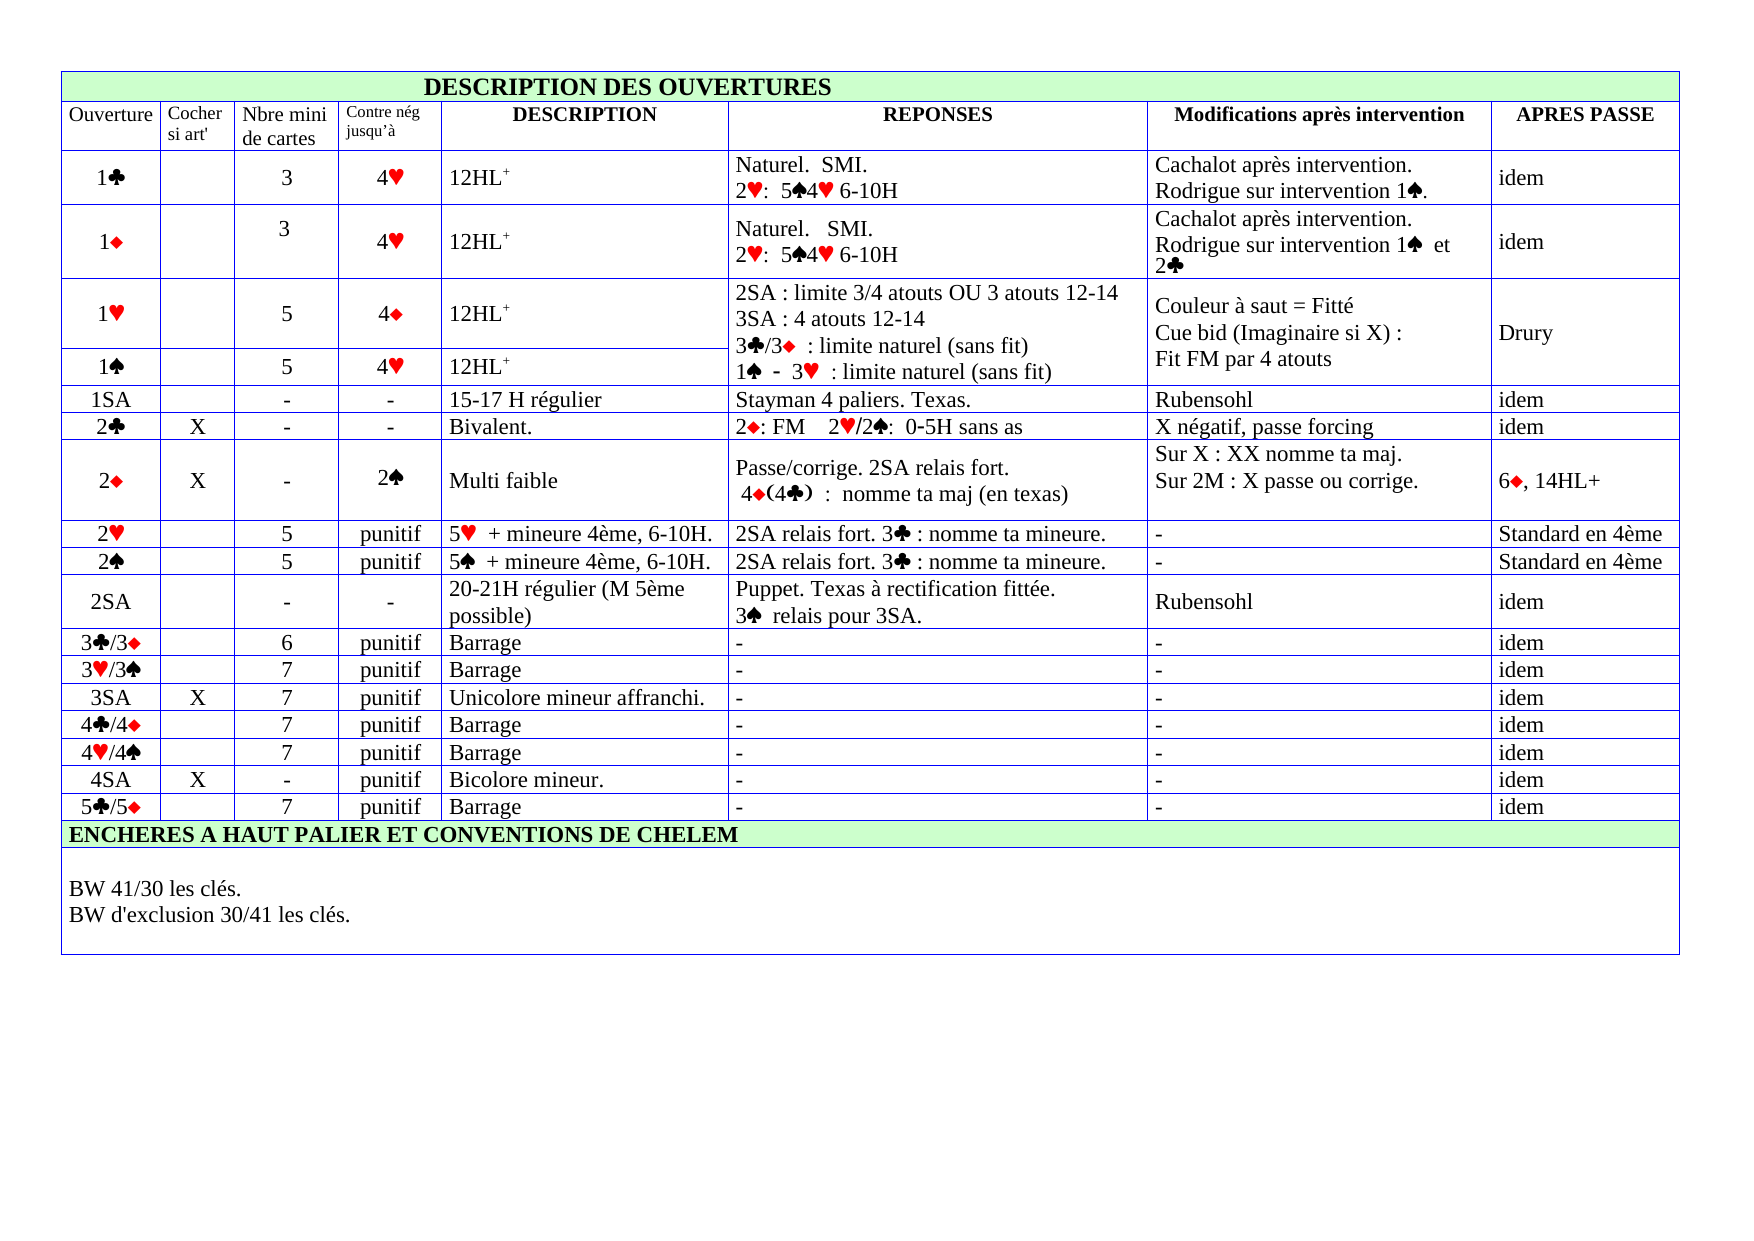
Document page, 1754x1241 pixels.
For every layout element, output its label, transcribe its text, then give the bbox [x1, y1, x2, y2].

table_cell - [1148, 766, 1491, 792]
table_cell - [1148, 711, 1491, 738]
table_cell 6, 14HL+ [1492, 440, 1679, 519]
table_cell 1SA [62, 386, 160, 412]
table_cell 3/3 [62, 629, 160, 655]
table_cell 5/5 [62, 794, 160, 820]
table_cell Rubensohl [1148, 575, 1491, 628]
table_cell idem [1492, 151, 1679, 203]
table_cell 5 + mineure 4ème, 6-10H. [442, 548, 728, 574]
table_cell punitif [339, 521, 441, 547]
table_cell DESCRIPTION [442, 102, 728, 150]
table_cell 7 [235, 684, 338, 710]
table_cell 5 [235, 521, 338, 547]
table_cell Nbre mini de cartes [235, 102, 338, 150]
table_cell Barrage [442, 739, 728, 765]
table_cell 2SA [62, 575, 160, 628]
table_cell idem [1492, 205, 1679, 278]
table_cell 1 [62, 279, 160, 348]
table_cell punitif [339, 794, 441, 820]
table_cell 2SA relais fort. 3 : nomme ta mineure. [729, 548, 1147, 574]
table_cell 7 [235, 711, 338, 738]
table_cell Barrage [442, 629, 728, 655]
table_cell [161, 205, 234, 278]
table_cell [161, 629, 234, 655]
table_cell - [1148, 548, 1491, 574]
table_cell idem [1492, 575, 1679, 628]
table_cell - [729, 684, 1147, 710]
table_cell 12HL+ [442, 279, 728, 348]
table_cell [161, 151, 234, 203]
table_cell 2SA : limite 3/4 atouts OU 3 atouts 12-14 3SA : 4 atouts 12-14 3/3 : limite naturel (sans fit) 1 - 3 : limite naturel (sans fit) [729, 279, 1147, 384]
table_cell - [235, 766, 338, 792]
table_cell Barrage [442, 794, 728, 820]
table_cell [161, 349, 234, 384]
table_cell 1 [62, 349, 160, 384]
table_cell 4/4 [62, 739, 160, 765]
table_cell idem [1492, 386, 1679, 412]
table_cell 7 [235, 794, 338, 820]
table_cell 2SA relais fort. 3 : nomme ta mineure. [729, 521, 1147, 547]
table_cell Ouverture [62, 102, 160, 150]
table_cell 3 [235, 151, 338, 203]
table_cell BW 41/30 les clés. BW d'exclusion 30/41 les clés. [62, 848, 1679, 954]
table_cell 4 [339, 279, 441, 348]
table_cell - [1148, 684, 1491, 710]
table_cell punitif [339, 711, 441, 738]
table_cell 2 [62, 413, 160, 439]
table_cell idem [1492, 629, 1679, 655]
table_cell [161, 794, 234, 820]
table_cell Cachalot après intervention. Rodrigue sur intervention 1. [1148, 151, 1491, 203]
table_cell [161, 521, 234, 547]
table_cell - [729, 739, 1147, 765]
table_cell idem [1492, 684, 1679, 710]
table_cell - [1148, 629, 1491, 655]
table_cell 5 + mineure 4ème, 6-10H. [442, 521, 728, 547]
table_cell 3SA [62, 684, 160, 710]
table_cell Contre nég jusqu’à [339, 102, 441, 150]
table_cell Puppet. Texas à rectification fittée. 3 relais pour 3SA. [729, 575, 1147, 628]
table_cell X négatif, passe forcing [1148, 413, 1491, 439]
table_cell [161, 656, 234, 683]
table_cell 15-17 H régulier [442, 386, 728, 412]
table_cell - [235, 386, 338, 412]
table_cell 4/4 [62, 711, 160, 738]
table_cell - [729, 794, 1147, 820]
table_cell - [235, 575, 338, 628]
table_cell [161, 279, 234, 348]
table_cell Rubensohl [1148, 386, 1491, 412]
table_cell punitif [339, 629, 441, 655]
table_cell idem [1492, 794, 1679, 820]
table_cell [161, 548, 234, 574]
table_cell - [339, 386, 441, 412]
table_cell 2 [339, 440, 441, 519]
table_cell X [161, 684, 234, 710]
table_cell - [339, 413, 441, 439]
table_cell punitif [339, 548, 441, 574]
table_cell 2: FM 2/2: 0-5H sans as [729, 413, 1147, 439]
table_cell Standard en 4ème [1492, 548, 1679, 574]
table_cell Couleur à saut = Fitté Cue bid (Imaginaire si X) : Fit FM par 4 atouts [1148, 279, 1491, 384]
table_cell - [235, 413, 338, 439]
table_cell - [339, 575, 441, 628]
table_cell 12HL+ [442, 151, 728, 203]
table_cell 2 [62, 521, 160, 547]
table_cell punitif [339, 739, 441, 765]
table_header DESCRIPTION DES OUVERTURES [62, 72, 1679, 101]
table_cell - [729, 656, 1147, 683]
table_cell Barrage [442, 711, 728, 738]
table_cell X [161, 766, 234, 792]
table_cell 4 [339, 205, 441, 278]
table_cell X [161, 413, 234, 439]
table_cell Bivalent. [442, 413, 728, 439]
table_cell 7 [235, 739, 338, 765]
table_cell Bicolore mineur. [442, 766, 728, 792]
table_cell 12HL+ [442, 205, 728, 278]
table_cell - [1148, 739, 1491, 765]
table_cell 1 [62, 151, 160, 203]
table_cell [161, 739, 234, 765]
table_cell Multi faible [442, 440, 728, 519]
table_cell Barrage [442, 656, 728, 683]
table_cell punitif [339, 766, 441, 792]
table_cell REPONSES [729, 102, 1147, 150]
table_cell Modifications après intervention [1148, 102, 1491, 150]
table_cell - [1148, 794, 1491, 820]
table_cell Unicolore mineur affranchi. [442, 684, 728, 710]
table_cell - [235, 440, 338, 519]
table_cell Naturel. SMI. 2: 54 6-10H [729, 205, 1147, 278]
table_cell 20-21H régulier (M 5ème possible) [442, 575, 728, 628]
table_cell Cocher si art' [161, 102, 234, 150]
table_cell 5 [235, 279, 338, 348]
table_cell Standard en 4ème [1492, 521, 1679, 547]
table_cell idem [1492, 413, 1679, 439]
table_cell [161, 386, 234, 412]
table_cell - [729, 711, 1147, 738]
table_cell APRES PASSE [1492, 102, 1679, 150]
table_cell [161, 575, 234, 628]
table_cell 4 [339, 151, 441, 203]
table_cell punitif [339, 684, 441, 710]
table_cell 5 [235, 349, 338, 384]
table_cell X [161, 440, 234, 519]
table_cell idem [1492, 739, 1679, 765]
table_cell idem [1492, 656, 1679, 683]
table_cell Stayman 4 paliers. Texas. [729, 386, 1147, 412]
table_cell [161, 711, 234, 738]
table_cell 7 [235, 656, 338, 683]
table_cell idem [1492, 711, 1679, 738]
table_cell 4 [339, 349, 441, 384]
table_cell Naturel. SMI. 2: 54 6-10H [729, 151, 1147, 203]
table_cell 5 [235, 548, 338, 574]
table_cell 12HL+ [442, 349, 728, 384]
table_cell Sur X : XX nomme ta maj. Sur 2M : X passe ou corrige. [1148, 440, 1491, 519]
table_cell idem [1492, 766, 1679, 792]
table_cell 2 [62, 440, 160, 519]
table_cell 2 [62, 548, 160, 574]
table_cell Drury [1492, 279, 1679, 384]
table_cell ENCHERES A HAUT PALIER ET CONVENTIONS DE CHELEM [62, 821, 1679, 847]
table_cell - [729, 766, 1147, 792]
table_cell 3 [235, 205, 338, 278]
table_cell - [1148, 521, 1491, 547]
table_cell Passe/corrige. 2SA relais fort. 4(4) : nomme ta maj (en texas) [729, 440, 1147, 519]
table_cell 4SA [62, 766, 160, 792]
table_cell 1 [62, 205, 160, 278]
table_cell - [729, 629, 1147, 655]
table_cell punitif [339, 656, 441, 683]
table_cell 6 [235, 629, 338, 655]
table_cell Cachalot après intervention. Rodrigue sur intervention 1 et 2 [1148, 205, 1491, 278]
table_cell - [1148, 656, 1491, 683]
table_cell 3/3 [62, 656, 160, 683]
